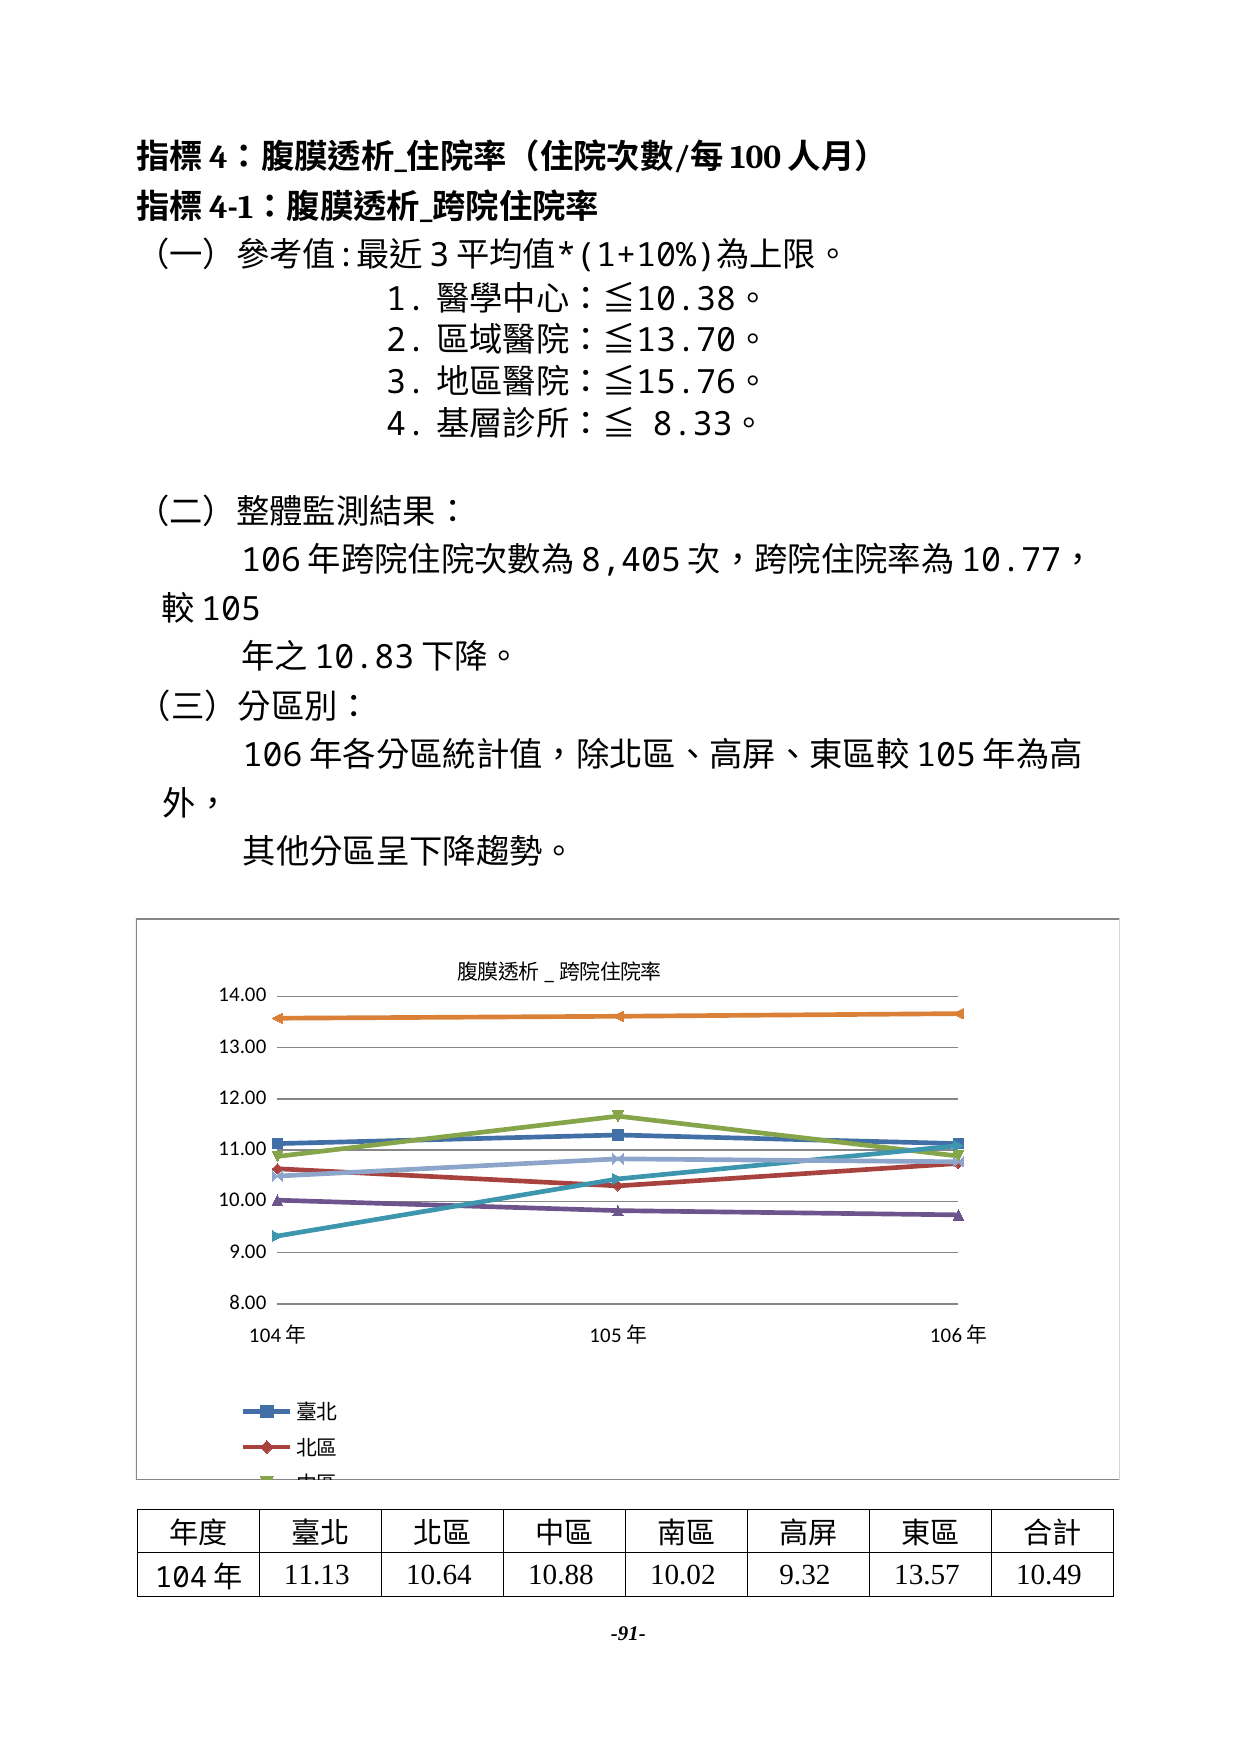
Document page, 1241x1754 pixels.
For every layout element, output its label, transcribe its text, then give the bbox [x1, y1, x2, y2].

list 地區醫院：≦15.76。 [386, 360, 1122, 402]
table_header 北區 [382, 1510, 503, 1552]
table_header 合計 [992, 1510, 1113, 1552]
subtitle 指標4：腹膜透析_住院率（住院次數/每100人月） [136, 130, 1122, 178]
table_cell 9.32 [748, 1553, 869, 1596]
text 年之10.83下降。 [161, 630, 1122, 678]
table_header 年度 [138, 1510, 259, 1552]
text （二）整體監測結果： [136, 485, 1122, 533]
list 醫學中心：≦10.38。 [386, 277, 1122, 318]
subtitle 指標4-1：腹膜透析_跨院住院率 [136, 178, 1122, 228]
table_header 中區 [504, 1510, 625, 1552]
table_header （三）分區別： 106年各分區統計值，除北區、高屏、東區較105年為高外， 其他分區呈下降趨勢。 [136, 679, 1125, 873]
list 基層診所：≦ 8.33。 [386, 402, 1122, 443]
table_cell 104年 [138, 1553, 259, 1596]
table_cell 13.57 [870, 1553, 991, 1596]
table_header 臺北 [260, 1510, 381, 1552]
table_cell 10.64 [382, 1553, 503, 1596]
table_cell 10.02 [626, 1553, 747, 1596]
list 區域醫院：≦13.70。 [386, 318, 1122, 360]
text 106年跨院住院次數為8,405次，跨院住院率為10.77，較105 [161, 533, 1122, 630]
table_header 東區 [870, 1510, 991, 1552]
table_cell 10.88 [504, 1553, 625, 1596]
table_header 南區 [626, 1510, 747, 1552]
text （一）參考值:最近3平均值*(1+10%)為上限。 [136, 228, 1122, 277]
table_cell 10.49 [992, 1553, 1113, 1596]
table_header 高屏 [748, 1510, 869, 1552]
table_cell 11.13 [260, 1553, 381, 1596]
